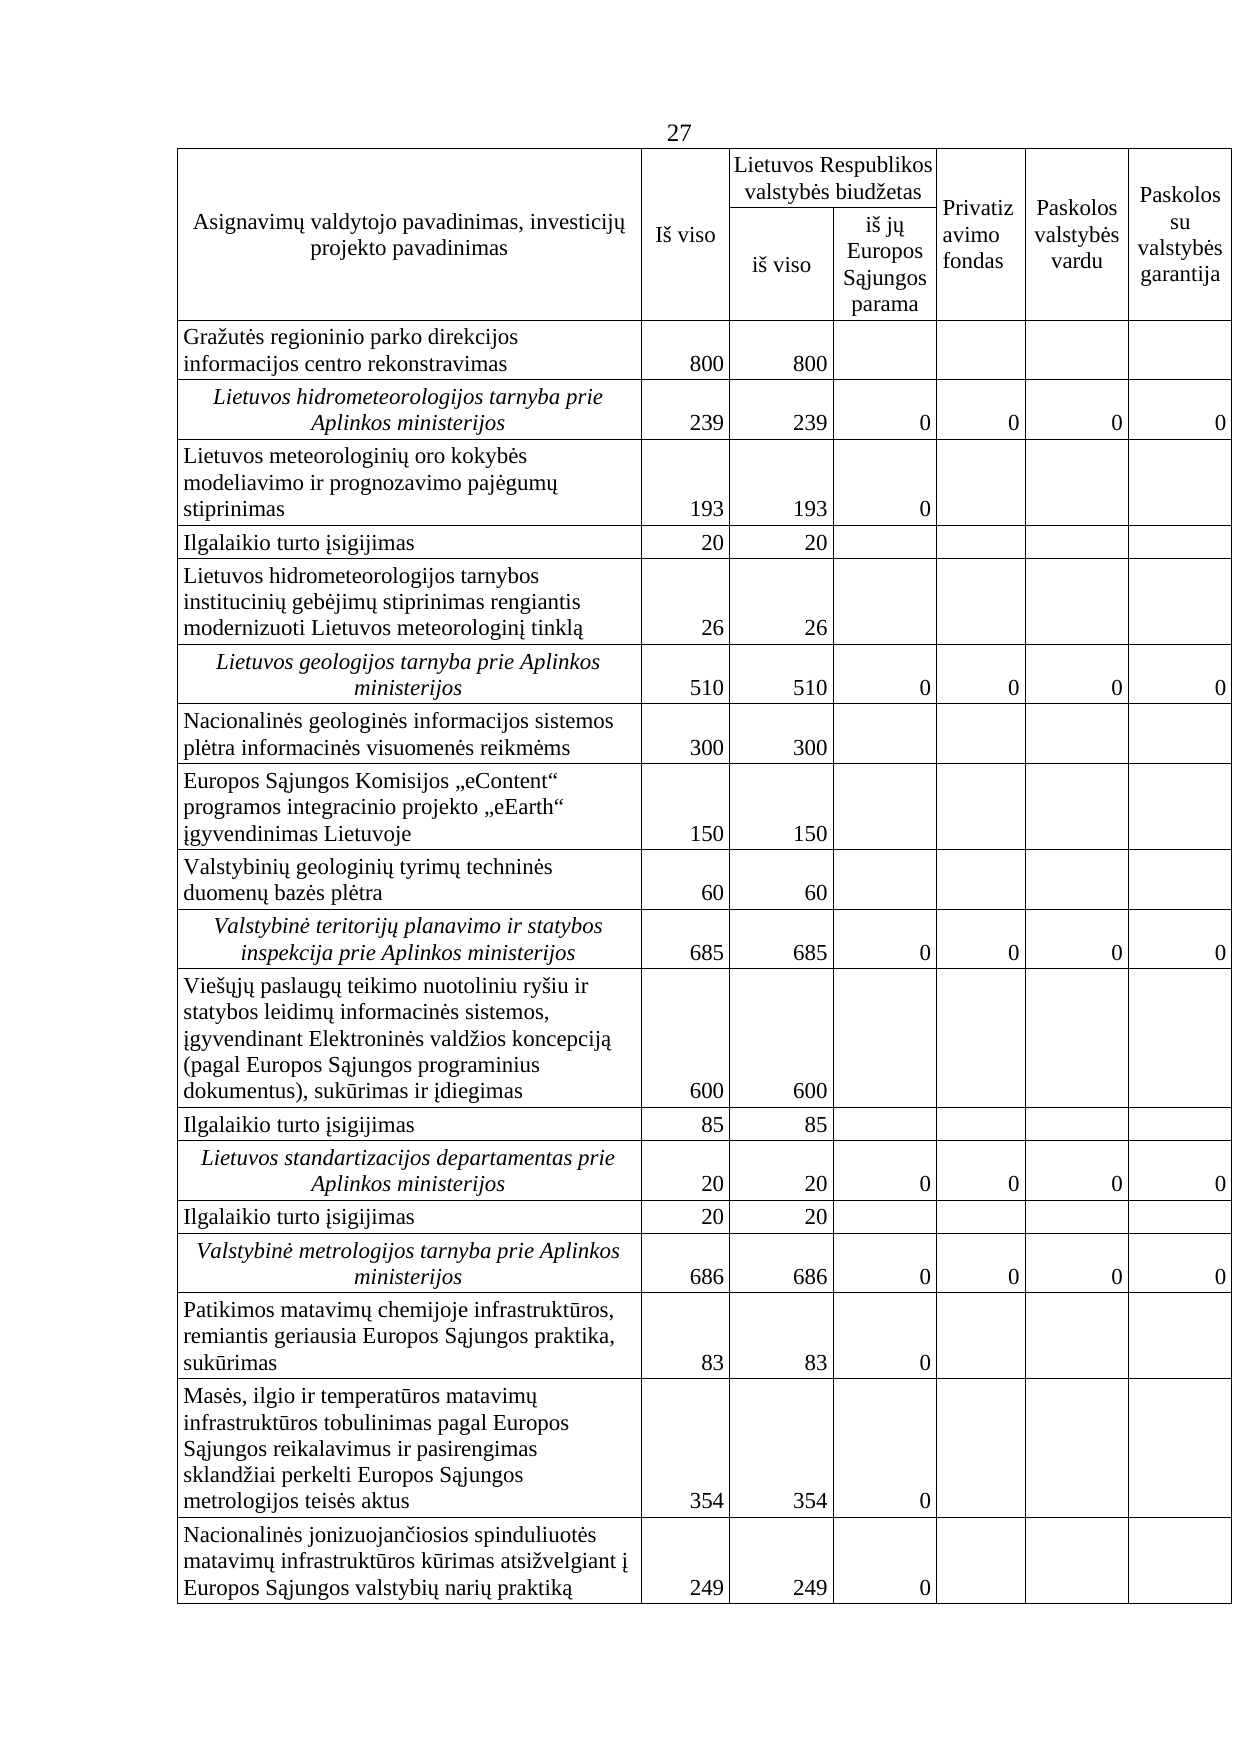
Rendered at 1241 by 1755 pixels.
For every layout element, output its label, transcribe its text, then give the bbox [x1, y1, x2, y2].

table_cell [1129, 1201, 1231, 1233]
table_cell [937, 1518, 1025, 1603]
table_cell Lietuvos hidrometeorologijos tarnybos institucinių gebėjimų stiprinimas rengiantis modernizuoti Lietuvos meteorologinį tinklą [178, 559, 641, 644]
table_cell [937, 704, 1025, 763]
table_cell [834, 704, 936, 763]
table_cell Lietuvos geologijos tarnyba prie Aplinkos ministerijos [178, 645, 641, 703]
table_cell [1129, 764, 1231, 849]
table_cell 0 [937, 1234, 1025, 1292]
table_cell 354 [730, 1379, 833, 1517]
table_cell [1129, 526, 1231, 558]
table_cell [1026, 850, 1128, 908]
table_cell [1129, 1293, 1231, 1378]
table_cell [937, 559, 1025, 644]
table_cell 60 [642, 850, 729, 908]
table_cell Nacionalinės jonizuojančiosios spinduliuotės matavimų infrastruktūros kūrimas atsižvelgiant į Europos Sąjungos valstybių narių praktiką [178, 1518, 641, 1603]
table_cell Valstybinė teritorijų planavimo ir statybos inspekcija prie Aplinkos ministerijos [178, 910, 641, 968]
table_cell [937, 1379, 1025, 1517]
table_cell [1129, 559, 1231, 644]
table_cell [834, 1201, 936, 1233]
table_header Asignavimų valdytojo pavadinimas, investicijų projekto pavadinimas [178, 149, 641, 319]
table_cell 0 [1026, 1234, 1128, 1292]
table_cell Nacionalinės geologinės informacijos sistemos plėtra informacinės visuomenės reikmėms [178, 704, 641, 763]
table_cell 249 [730, 1518, 833, 1603]
table_cell 686 [642, 1234, 729, 1292]
table_cell [937, 526, 1025, 558]
table_cell Lietuvos standartizacijos departamentas prie Aplinkos ministerijos [178, 1141, 641, 1199]
table_cell iš jų Europos Sąjungos parama [834, 208, 936, 319]
table_cell 249 [642, 1518, 729, 1603]
table_cell 0 [834, 645, 936, 703]
table_cell Lietuvos meteorologinių oro kokybės modeliavimo ir prognozavimo pajėgumų stiprinimas [178, 440, 641, 524]
table_cell iš viso [730, 208, 833, 319]
table_cell [1026, 1293, 1128, 1378]
table_cell [937, 321, 1025, 379]
table_cell [1026, 969, 1128, 1107]
table_cell Valstybinė metrologijos tarnyba prie Aplinkos ministerijos [178, 1234, 641, 1292]
table_cell [834, 526, 936, 558]
table_cell Ilgalaikio turto įsigijimas [178, 1201, 641, 1233]
table_cell 0 [1129, 1234, 1231, 1292]
table_cell 0 [1026, 910, 1128, 968]
table_cell 150 [730, 764, 833, 849]
table_cell [1026, 1379, 1128, 1517]
table_cell 0 [1129, 380, 1231, 439]
table_cell 685 [730, 910, 833, 968]
table_cell [1026, 1201, 1128, 1233]
table_cell [1129, 1108, 1231, 1140]
table_cell Lietuvos hidrometeorologijos tarnyba prie Aplinkos ministerijos [178, 380, 641, 439]
table_cell [1026, 1108, 1128, 1140]
table_cell [1026, 321, 1128, 379]
table_cell [1026, 526, 1128, 558]
table_cell 26 [730, 559, 833, 644]
table_cell 510 [730, 645, 833, 703]
table_cell [1026, 1518, 1128, 1603]
table_cell [834, 969, 936, 1107]
table_cell Gražutės regioninio parko direkcijos informacijos centro rekonstravimas [178, 321, 641, 379]
table_cell 0 [834, 1234, 936, 1292]
table_cell [1129, 1379, 1231, 1517]
table_cell 0 [834, 910, 936, 968]
table_cell [834, 1108, 936, 1140]
table_cell 0 [834, 440, 936, 524]
table_cell 60 [730, 850, 833, 908]
table_cell 300 [642, 704, 729, 763]
table_cell [1026, 440, 1128, 524]
table_cell 0 [1129, 645, 1231, 703]
table_cell 239 [642, 380, 729, 439]
table_cell 85 [730, 1108, 833, 1140]
table_cell 686 [730, 1234, 833, 1292]
table_header Iš viso [642, 149, 729, 319]
table_cell 0 [1129, 910, 1231, 968]
table_cell 600 [642, 969, 729, 1107]
table_cell 20 [642, 1141, 729, 1199]
table_cell 0 [1129, 1141, 1231, 1199]
table_cell 800 [730, 321, 833, 379]
table_cell 0 [834, 380, 936, 439]
table_cell [1026, 764, 1128, 849]
table_cell Europos Sąjungos Komisijos „eContent“ programos integracinio projekto „eEarth“ įgyvendinimas Lietuvoje [178, 764, 641, 849]
table_cell 85 [642, 1108, 729, 1140]
table_cell [1129, 440, 1231, 524]
table_cell [937, 440, 1025, 524]
table_cell 800 [642, 321, 729, 379]
table_header Lietuvos Respublikos valstybės biudžetas [730, 149, 936, 207]
table_cell 20 [730, 1141, 833, 1199]
table_cell [834, 559, 936, 644]
table_cell [1129, 321, 1231, 379]
table_cell 300 [730, 704, 833, 763]
table_cell 0 [1026, 380, 1128, 439]
table_cell [1026, 704, 1128, 763]
table_header Privatizavimo fondas [937, 149, 1025, 319]
table_cell Viešųjų paslaugų teikimo nuotoliniu ryšiu ir statybos leidimų informacinės sistemos, įgyvendinant Elektroninės valdžios koncepciją (pagal Europos Sąjungos programinius dokumentus), sukūrimas ir įdiegimas [178, 969, 641, 1107]
table_cell [937, 1293, 1025, 1378]
table_cell 193 [730, 440, 833, 524]
table_cell 0 [1026, 1141, 1128, 1199]
table_cell 193 [642, 440, 729, 524]
table_cell [1129, 850, 1231, 908]
table_cell 150 [642, 764, 729, 849]
table_cell 0 [937, 910, 1025, 968]
table_cell [937, 850, 1025, 908]
table_cell 0 [834, 1518, 936, 1603]
table_cell [834, 321, 936, 379]
table_cell [1129, 969, 1231, 1107]
table_cell [834, 764, 936, 849]
table_cell Valstybinių geologinių tyrimų techninės duomenų bazės plėtra [178, 850, 641, 908]
table_cell Ilgalaikio turto įsigijimas [178, 1108, 641, 1140]
table_cell 0 [1026, 645, 1128, 703]
table_cell 20 [642, 526, 729, 558]
table_cell 354 [642, 1379, 729, 1517]
table_cell 0 [937, 1141, 1025, 1199]
table_cell 0 [937, 645, 1025, 703]
table_cell [937, 1108, 1025, 1140]
table_cell 20 [642, 1201, 729, 1233]
table_cell 239 [730, 380, 833, 439]
table_cell [1129, 704, 1231, 763]
table_cell 0 [834, 1293, 936, 1378]
table_cell 83 [642, 1293, 729, 1378]
table_cell [937, 969, 1025, 1107]
table_cell 20 [730, 526, 833, 558]
table_cell Masės, ilgio ir temperatūros matavimų infrastruktūros tobulinimas pagal Europos Sąjungos reikalavimus ir pasirengimas sklandžiai perkelti Europos Sąjungos metrologijos teisės aktus [178, 1379, 641, 1517]
table_cell 20 [730, 1201, 833, 1233]
table_cell [937, 764, 1025, 849]
table_cell 83 [730, 1293, 833, 1378]
table_cell 26 [642, 559, 729, 644]
table_cell [834, 850, 936, 908]
table_header Paskolos su valstybės garantija [1129, 149, 1231, 319]
table_cell 685 [642, 910, 729, 968]
table_cell Ilgalaikio turto įsigijimas [178, 526, 641, 558]
table_cell Patikimos matavimų chemijoje infrastruktūros, remiantis geriausia Europos Sąjungos praktika, sukūrimas [178, 1293, 641, 1378]
table_header Paskolos valstybės vardu [1026, 149, 1128, 319]
table_cell 0 [937, 380, 1025, 439]
table_cell [1129, 1518, 1231, 1603]
table_cell 0 [834, 1379, 936, 1517]
table_cell 600 [730, 969, 833, 1107]
table_cell [1026, 559, 1128, 644]
table_cell 510 [642, 645, 729, 703]
table_cell 0 [834, 1141, 936, 1199]
table_cell [937, 1201, 1025, 1233]
